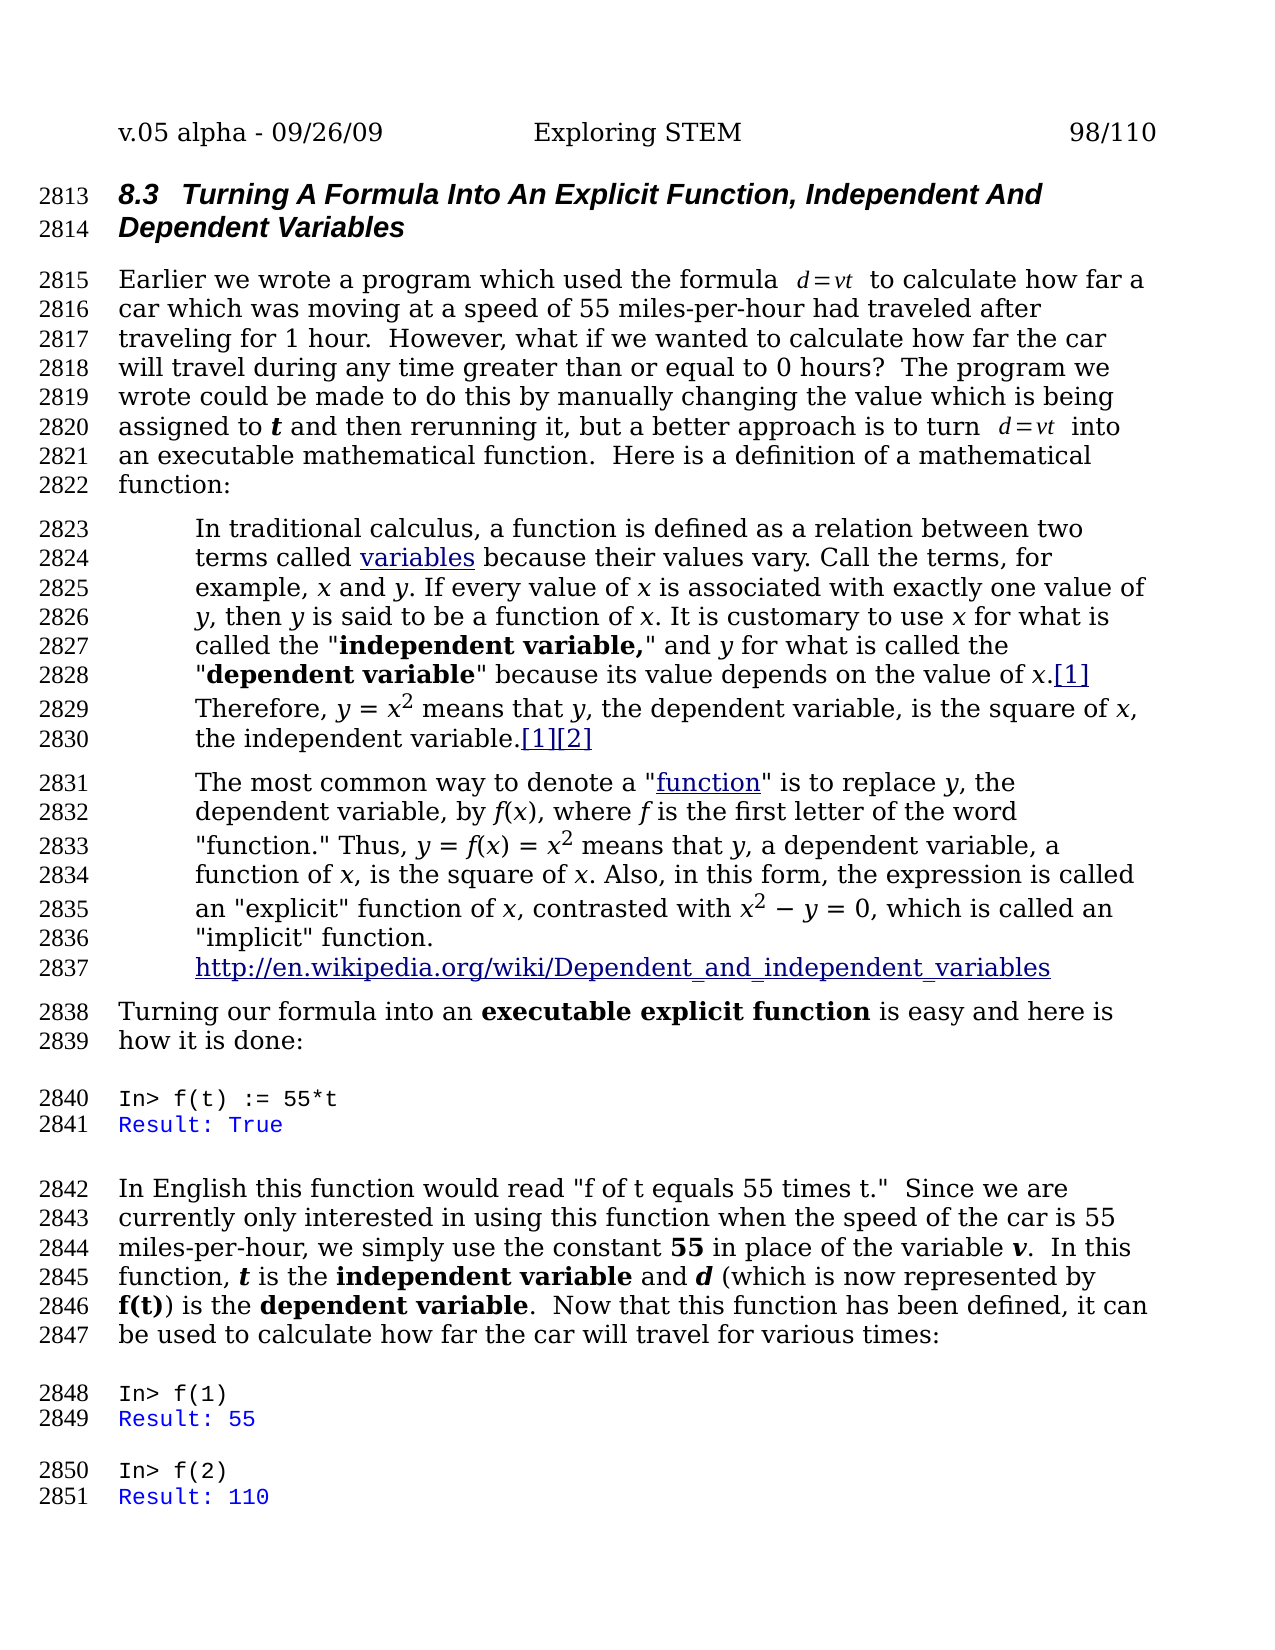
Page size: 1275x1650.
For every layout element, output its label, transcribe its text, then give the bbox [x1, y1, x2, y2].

text In traditional calculus, a function is defined as a relation between two terms called variables because their values vary. Call the terms, for example, x and y. If every value of x is associated with exactly one value of y, then y is said to be a function of x. It is customary to use x for what is called the "independent variable," and y for what is called the "dependent variable" because its value depends on the value of x.[1] Therefore, y = x2 means that y, the dependent variable, is the square of x, the independent variable.[1][2] [195, 514, 1157, 753]
text Result: 110 [118, 1486, 1157, 1512]
text Earlier we wrote a program which used the formulato calculate how far a car which was moving at a speed of 55 miles-per-hour had traveled after traveling for 1 hour. However, what if we wanted to calculate how far the car will travel during any time greater than or equal to 0 hours? The program we wrote could be made to do this by manually changing the value which is being assigned to t and then rerunning it, but a better approach is to turninto an executable mathematical function. Here is a definition of a mathematical function: [118, 265, 1157, 499]
subtitle Turning A Formula Into An Explicit Function, Independent And Dependent Variables [118, 177, 1157, 244]
text Turning our formula into an executable explicit function is easy and here is how it is done: [118, 997, 1157, 1056]
text In> f(t) := 55*t [118, 1087, 1157, 1113]
text The most common way to denote a "function" is to replace y, the dependent variable, by f(x), where f is the first letter of the word "function." Thus, y = f(x) = x2 means that y, a dependent variable, a function of x, is the square of x. Also, in this form, the expression is called an "explicit" function of x, contrasted with x2 − y = 0, which is called an "implicit" function. http://en.wikipedia.org/wiki/Dependent_and_independent_variables [195, 768, 1157, 982]
text Result: True [118, 1113, 1157, 1139]
text In> f(1) [118, 1382, 1157, 1408]
text Result: 55 [118, 1408, 1157, 1434]
text In> f(2) [118, 1460, 1157, 1486]
text In English this function would read "f of t equals 55 times t." Since we are currently only interested in using this function when the speed of the car is 55 miles-per-hour, we simply use the constant 55 in place of the variable v. In this function, t is the independent variable and d (which is now represented by f(t)) is the dependent variable. Now that this function has been defined, it can be used to calculate how far the car will travel for various times: [118, 1174, 1157, 1350]
